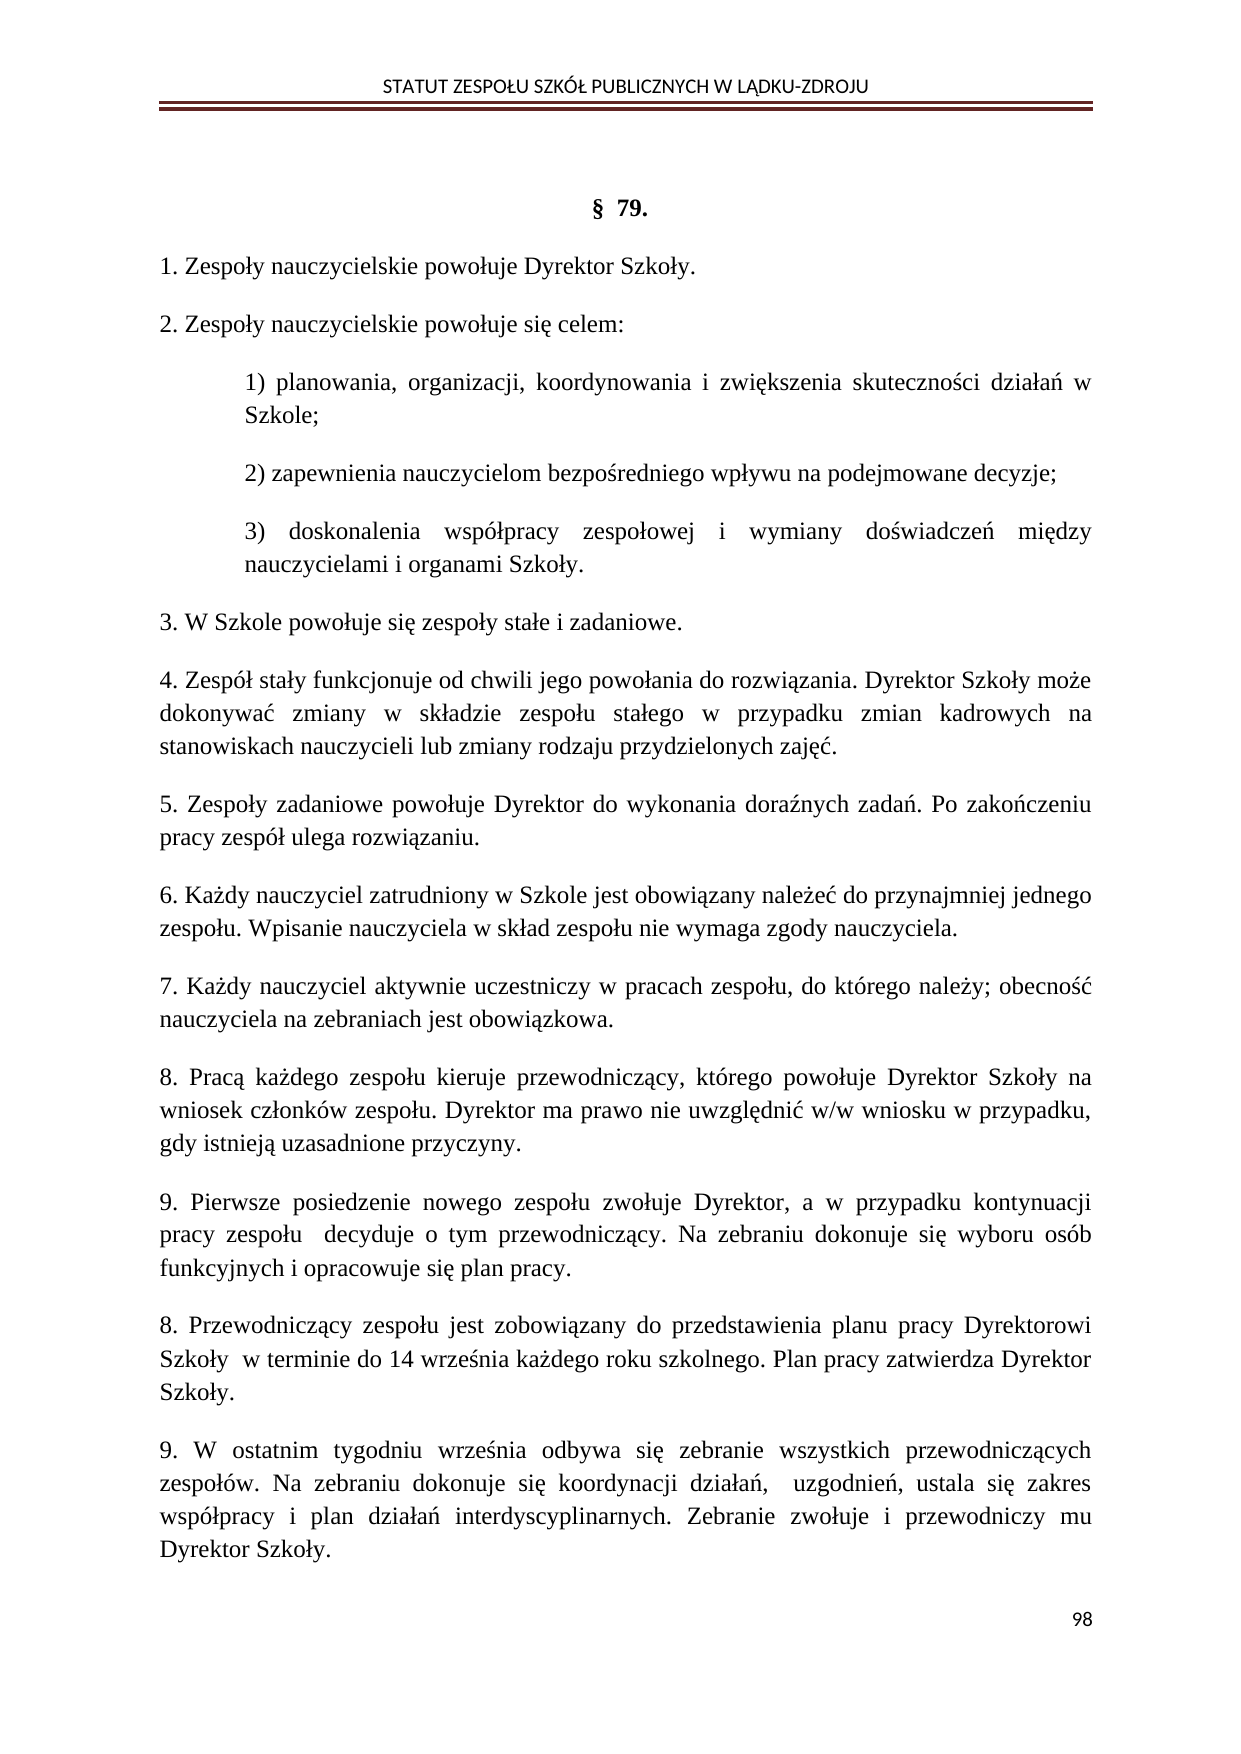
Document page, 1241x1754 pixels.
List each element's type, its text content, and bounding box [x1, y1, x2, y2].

text 3. W Szkole powołuje się zespoły stałe i zadaniowe. [159, 607, 1093, 636]
text 2) zapewnienia nauczycielom bezpośredniego wpływu na podejmowane decyzje; [244, 458, 1093, 487]
text 8. Pracą każdego zespołu kieruje przewodniczący, którego powołuje Dyrektor Szkoły na wniosek członków zespołu. Dyrektor ma prawo nie uwzględnić w/w wniosku w przypadku, gdy istnieją uzasadnione przyczyny. [159, 1062, 1093, 1157]
text 2. Zespoły nauczycielskie powołuje się celem: [159, 309, 1093, 338]
text 4. Zespół stały funkcjonuje od chwili jego powołania do rozwiązania. Dyrektor Szkoły może dokonywać zmiany w składzie zespołu stałego w przypadku zmian kadrowych na stanowiskach nauczycieli lub zmiany rodzaju przydzielonych zajęć. [159, 665, 1093, 760]
text 8. Przewodniczący zespołu jest zobowiązany do przedstawienia planu pracy Dyrektorowi Szkoły w terminie do 14 września każdego roku szkolnego. Plan pracy zatwierdza Dyrektor Szkoły. [159, 1311, 1093, 1405]
text 6. Każdy nauczyciel zatrudniony w Szkole jest obowiązany należeć do przynajmniej jednego zespołu. Wpisanie nauczyciela w skład zespołu nie wymaga zgody nauczyciela. [159, 880, 1093, 942]
text 3) doskonalenia współpracy zespołowej i wymiany doświadczeń między nauczycielami i organami Szkoły. [244, 516, 1093, 578]
text 9. Pierwsze posiedzenie nowego zespołu zwołuje Dyrektor, a w przypadku kontynuacji pracy zespołu decyduje o tym przewodniczący. Na zebraniu dokonuje się wyboru osób funkcyjnych i opracowuje się plan pracy. [159, 1187, 1093, 1281]
subtitle § 79. [159, 193, 1093, 222]
text 7. Każdy nauczyciel aktywnie uczestniczy w pracach zespołu, do którego należy; obecność nauczyciela na zebraniach jest obowiązkowa. [159, 971, 1093, 1033]
text 1. Zespoły nauczycielskie powołuje Dyrektor Szkoły. [159, 251, 1093, 280]
text 9. W ostatnim tygodniu września odbywa się zebranie wszystkich przewodniczących zespołów. Na zebraniu dokonuje się koordynacji działań, uzgodnień, ustala się zakres współpracy i plan działań interdyscyplinarnych. Zebranie zwołuje i przewodniczy mu Dyrektor Szkoły. [159, 1435, 1093, 1562]
text 1) planowania, organizacji, koordynowania i zwiększenia skuteczności działań w Szkole; [244, 367, 1093, 429]
text 5. Zespoły zadaniowe powołuje Dyrektor do wykonania doraźnych zadań. Po zakończeniu pracy zespół ulega rozwiązaniu. [159, 789, 1093, 851]
